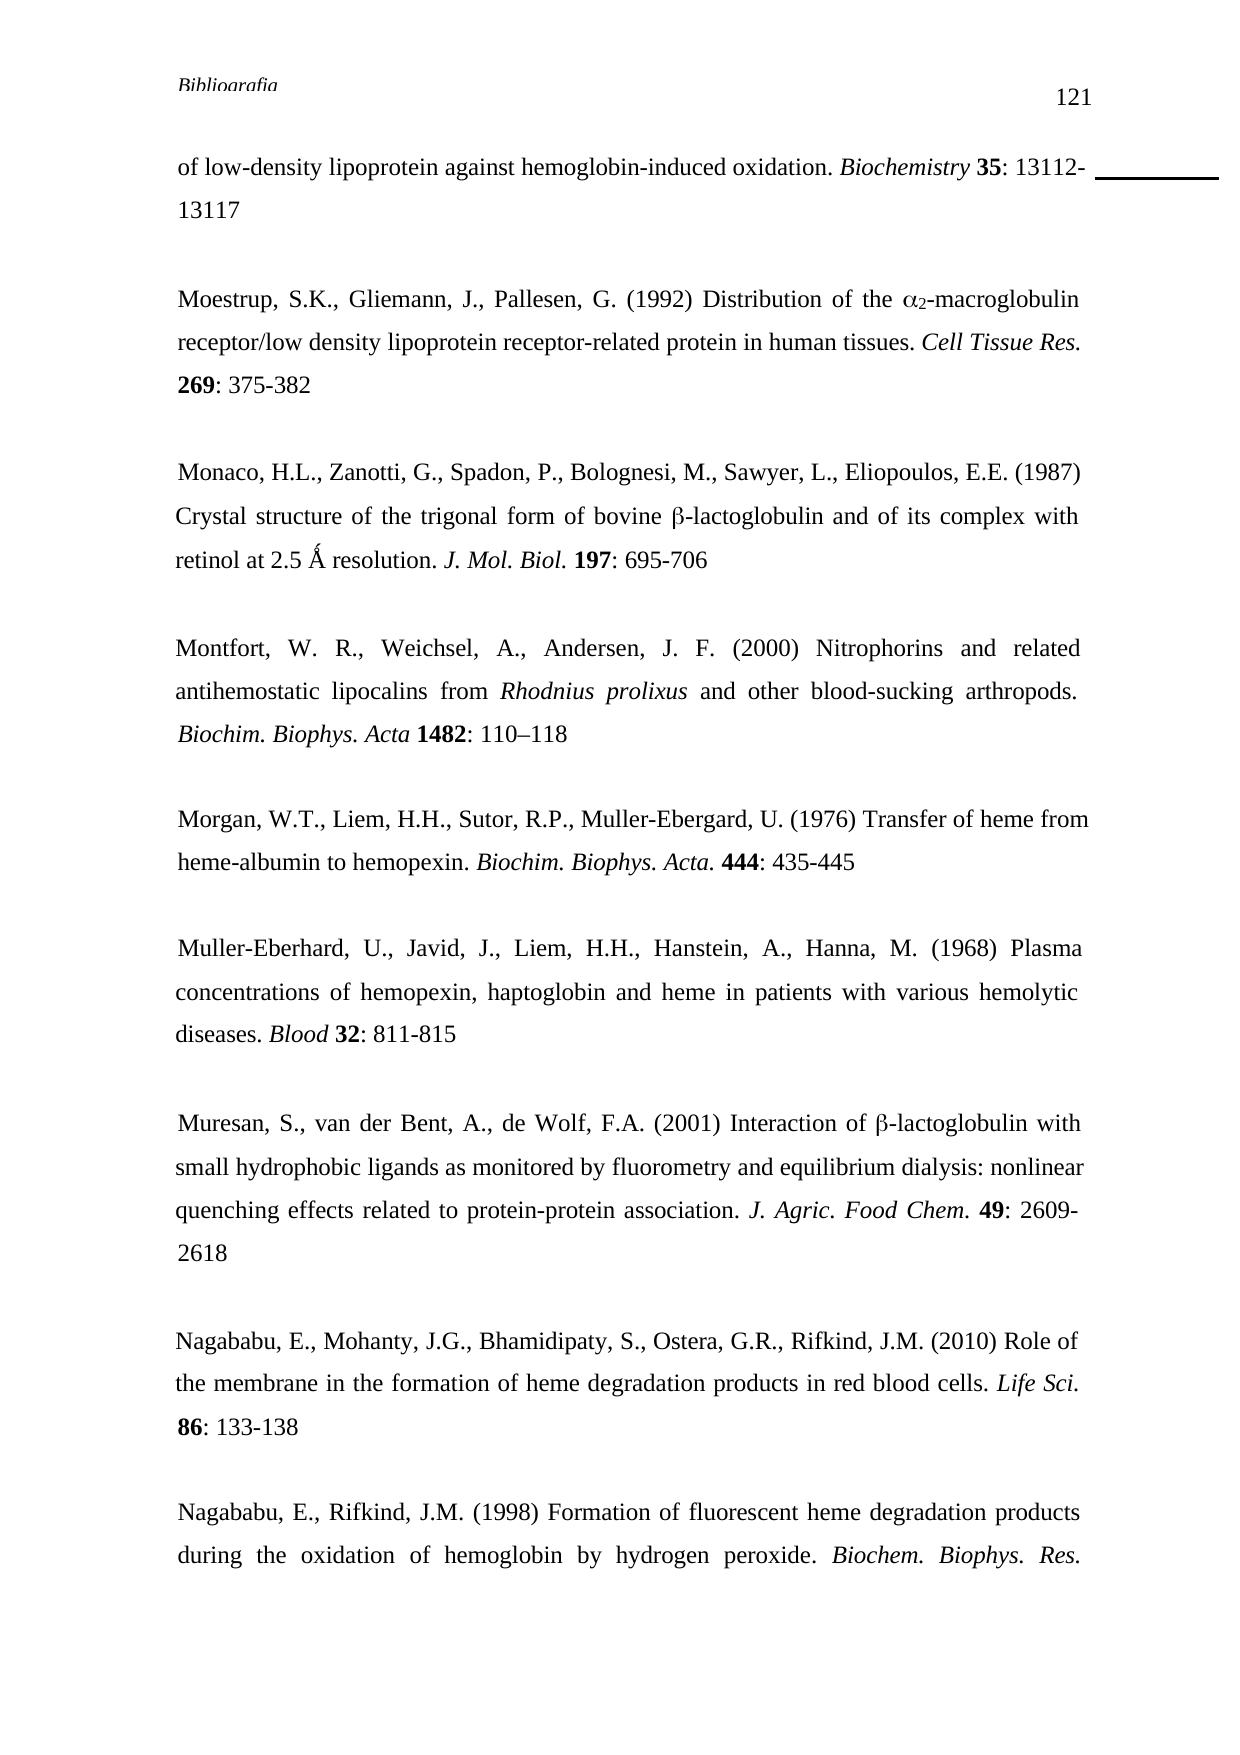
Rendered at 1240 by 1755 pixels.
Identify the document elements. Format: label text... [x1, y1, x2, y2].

text 13117 [177, 195, 1095, 224]
text of low-density lipoprotein against hemoglobin-induced oxidation. Biochemistry 35: 13112- [177, 153, 1095, 181]
text heme-albumin to hemopexin. Biochim. Biophys. Acta. 444: 435-445 [177, 847, 1094, 876]
text Muresan, S., van der Bent, A., de Wolf, F.A. (2001) Interaction of -lactoglobulin with [177, 1109, 1095, 1137]
text Monaco, H.L., Zanotti, G., Spadon, P., Bolognesi, M., Sawyer, L., Eliopoulos, E.E. (1987) [177, 458, 1095, 485]
text Nagababu, E., Rifkind, J.M. (1998) Formation of fluorescent heme degradation products [177, 1498, 1095, 1526]
text Montfort, W. R., Weichsel, A., Andersen, J. F. (2000) Nitrophorins and related antihemostatic lipocalins from Rhodnius prolixus and other blood-sucking arthropods. [175, 633, 1093, 704]
text Muller-Eberhard, U., Javid, J., Liem, H.H., Hanstein, A., Hanna, M. (1968) Plasma [177, 935, 1095, 962]
text Bibliografia [177, 74, 281, 91]
text small hydrophobic ligands as monitored by fluorometry and equilibrium dialysis: nonlinear quenching effects related to protein-protein association. J. Agric. Food Chem. 49: 2609- [175, 1152, 1093, 1224]
text 121 [1055, 83, 1094, 111]
text 86: 133-138 [177, 1412, 1095, 1441]
text Nagababu, E., Mohanty, J.G., Bhamidipaty, S., Ostera, G.R., Rifkind, J.M. (2010) Role of the membrane in the formation of heme degradation products in red blood cells. Life Sci. [175, 1326, 1093, 1397]
text Moestrup, S.K., Gliemann, J., Pallesen, G. (1992) Distribution of the 2-macroglobulin [177, 284, 1095, 313]
text 2618 [177, 1238, 1095, 1267]
text concentrations of hemopexin, haptoglobin and heme in patients with various hemolytic diseases. Blood 32: 811-815 [175, 963, 1093, 1048]
text Biochim. Biophys. Acta 1482: 110–118 [177, 719, 1094, 748]
text 269: 375-382 [177, 370, 1095, 399]
text receptor/low density lipoprotein receptor-related protein in human tissues. Cell Tissue Res. [177, 327, 1095, 356]
text during the oxidation of hemoglobin by hydrogen peroxide. Biochem. Biophys. Res. [177, 1540, 1095, 1569]
text Crystal structure of the trigonal form of bovine -lactoglobulin and of its complex with retinol at 2.5 Ǻ resolution. J. Mol. Biol. 197: 695-706 [175, 486, 1093, 574]
text Morgan, W.T., Liem, H.H., Sutor, R.P., Muller-Ebergard, U. (1976) Transfer of heme from [177, 806, 1094, 833]
